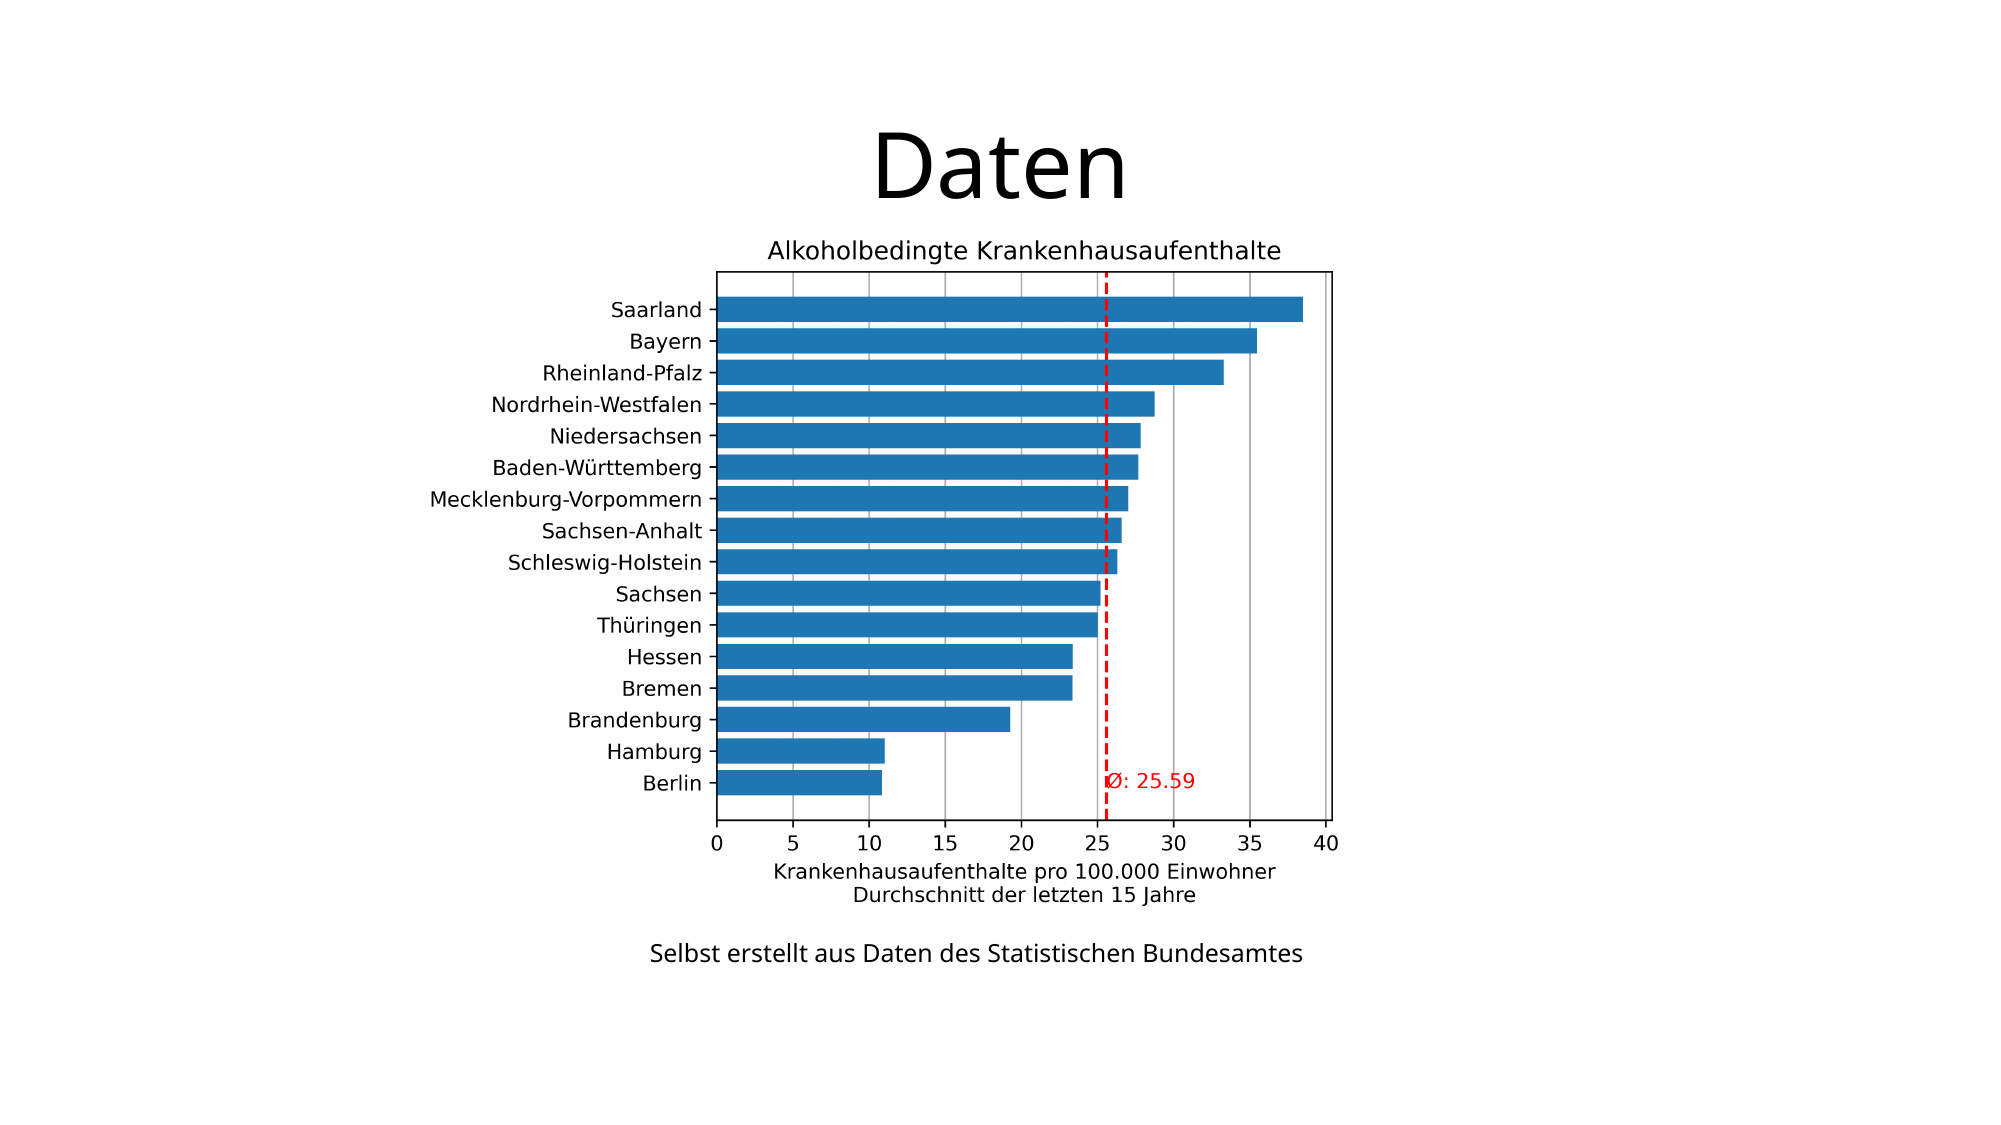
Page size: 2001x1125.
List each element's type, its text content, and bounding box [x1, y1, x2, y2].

title Daten [137, 59, 1863, 278]
text_box Selbst erstellt aus Daten des Statistischen Bundesamtes [594, 930, 1360, 976]
picture [407, 216, 1360, 931]
